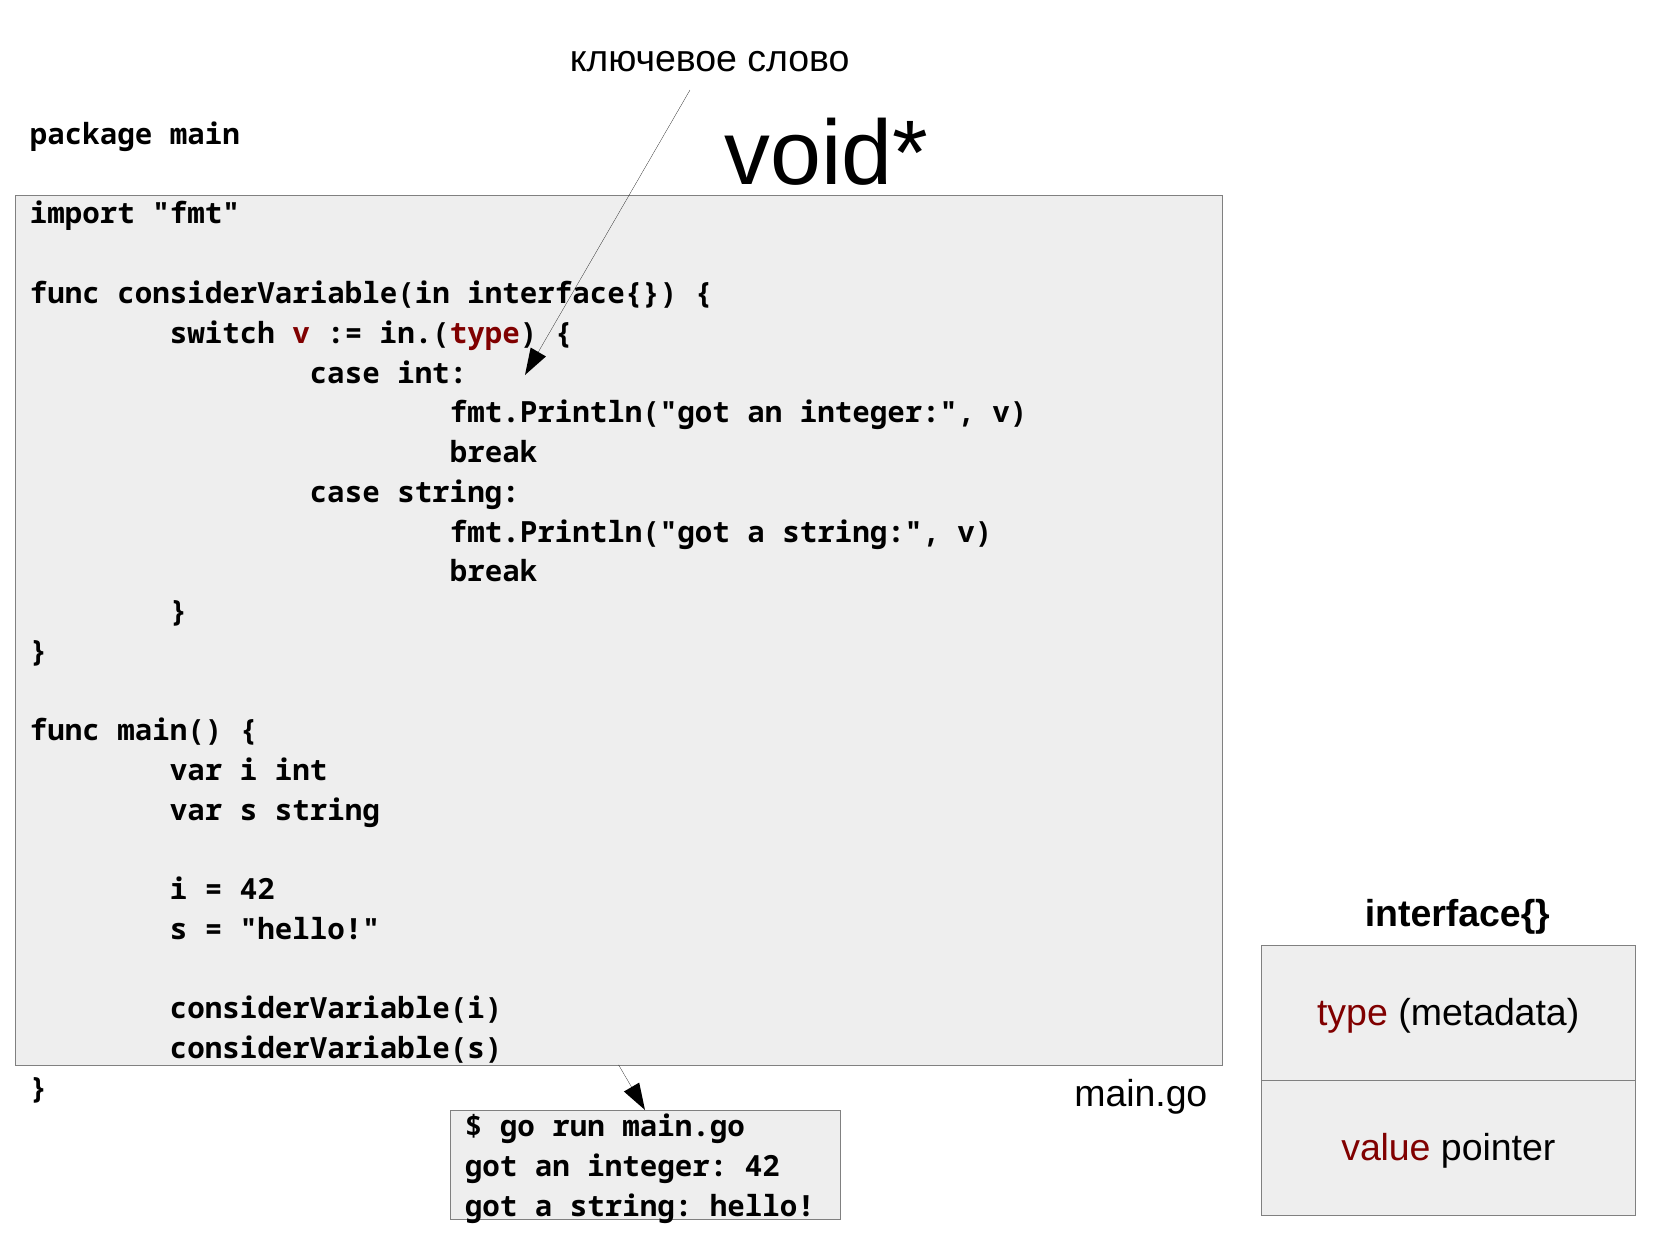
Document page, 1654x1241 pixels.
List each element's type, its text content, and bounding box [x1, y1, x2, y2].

text_box main.go [1059, 1065, 1223, 1122]
text_box ключевое слово [555, 30, 865, 87]
text_box type (metadata) [1261, 945, 1636, 1080]
text_box $ go run main.go got an integer: 42 got a string: hello! [450, 1110, 841, 1220]
text_box package main import "fmt" func considerVariable(in interface{}) { switch v := in.(type) { case int: fmt.Println("got an integer:", v) break case string: fmt.Println("got a string:", v) break } } func main() { var i int var s string i = 42 s = "hello!" considerVariable(i) considerVariable(s) } [15, 195, 1223, 1066]
title void* [82, 49, 1571, 257]
text_box value pointer [1261, 1080, 1636, 1216]
text_box interface{} [1350, 885, 1565, 942]
